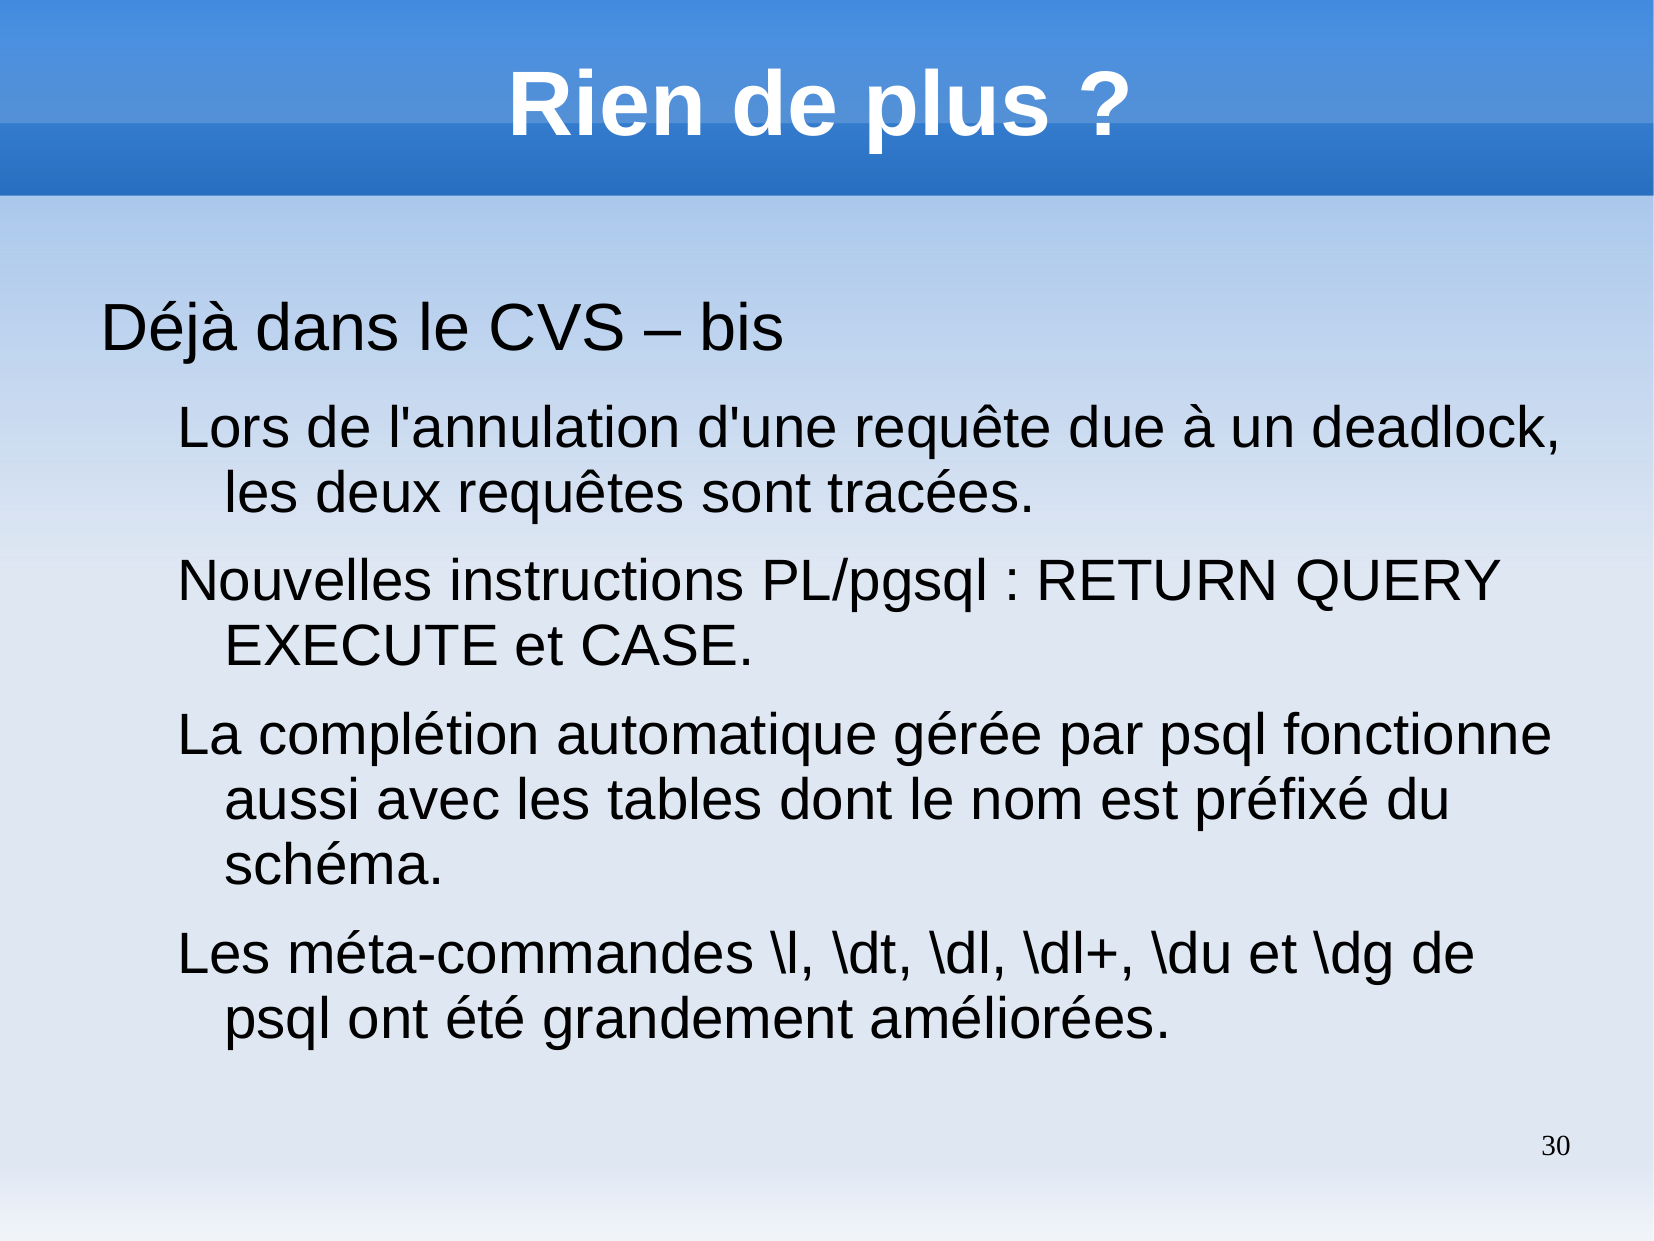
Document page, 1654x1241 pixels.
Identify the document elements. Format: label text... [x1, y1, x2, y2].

list Déjà dans le CVS – bis Lors de l'annulation d'une requête due à un deadlock, les deux requêtes sont tracées. Nouvelles instructions PL/pgsql : RETURN QUERY EXECUTE et CASE. La complétion automatique gérée par psql fonctionne aussi avec les tables dont le nom est préfixé du schéma. Les méta-commandes \l, \dt, \dl, \dl+, \du et \dg de psql ont été grandement améliorées. [82, 290, 1571, 1127]
title Rien de plus ? [76, 7, 1565, 200]
picture [0, 0, 1654, 1241]
